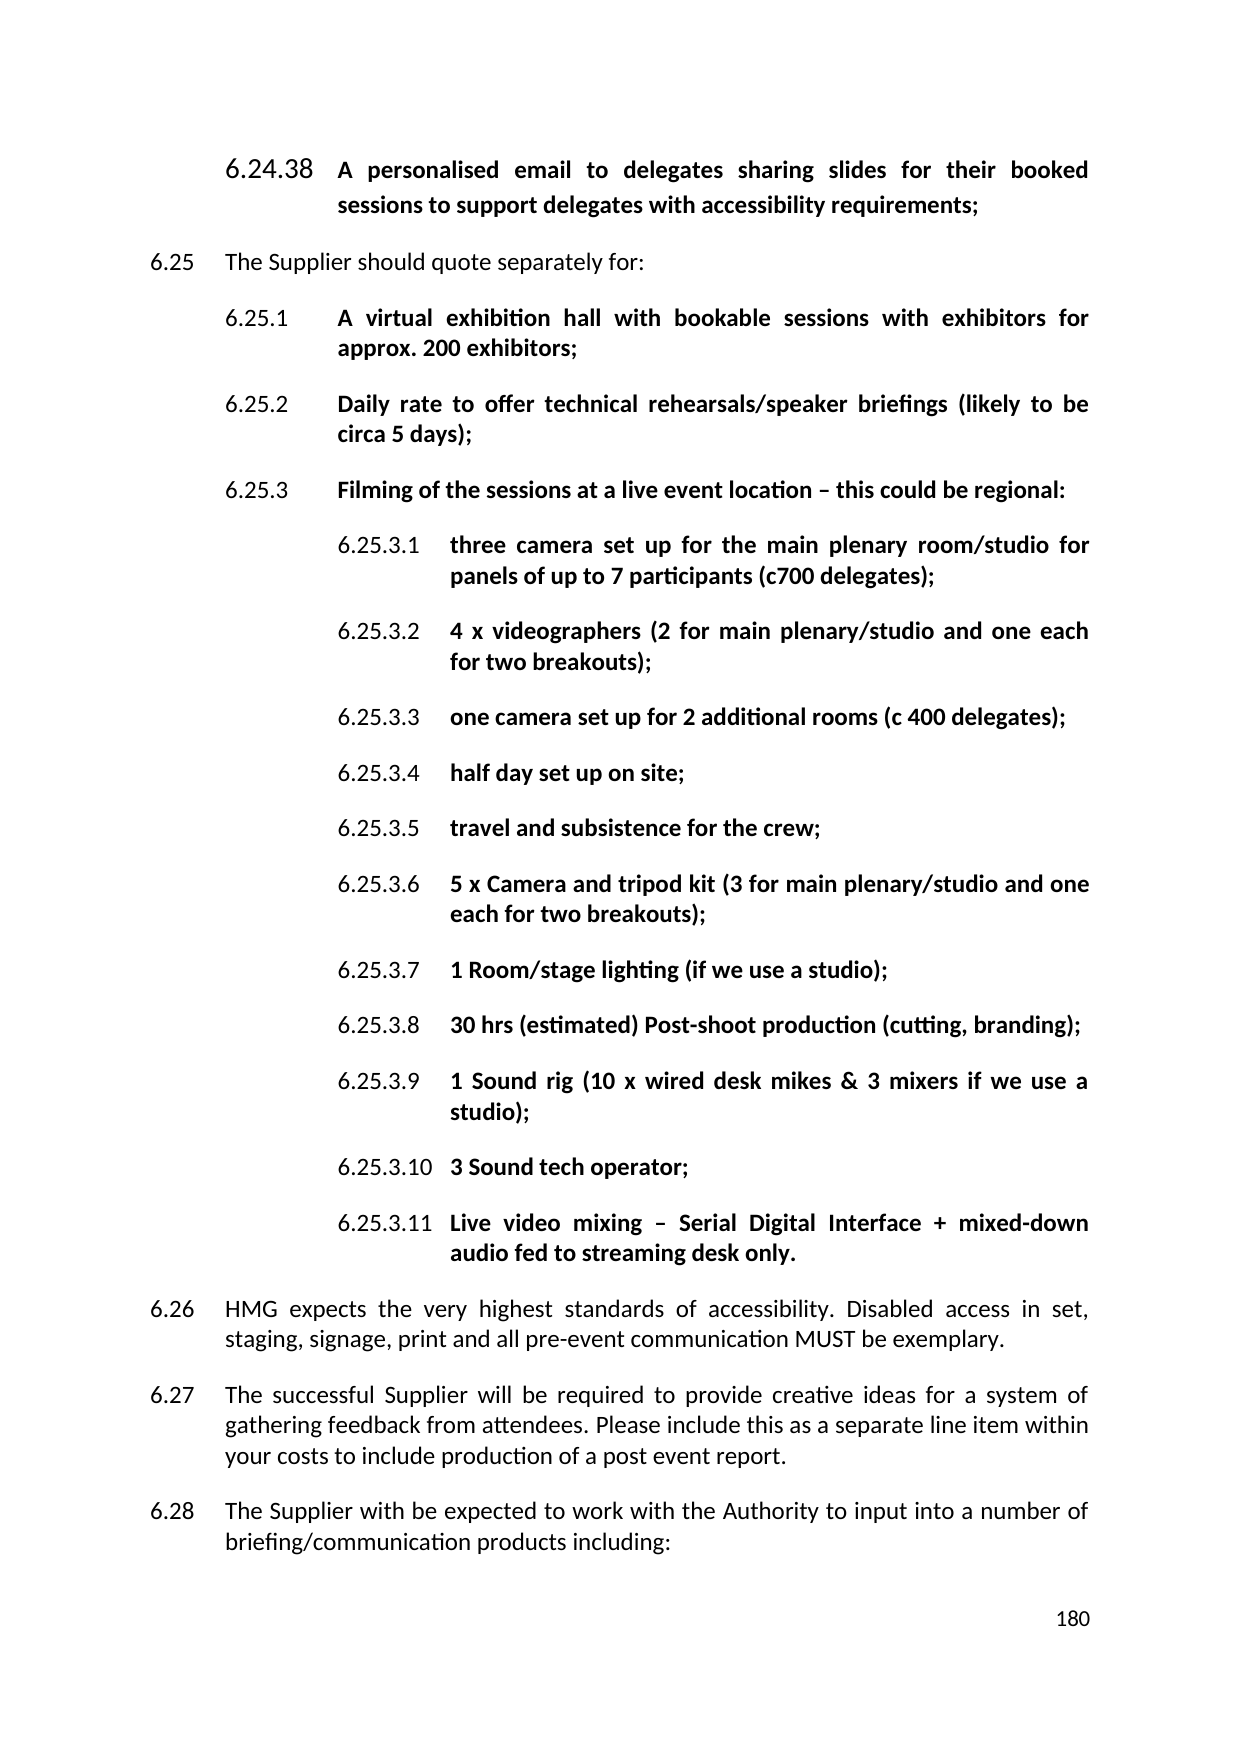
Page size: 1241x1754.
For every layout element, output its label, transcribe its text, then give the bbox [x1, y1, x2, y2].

subtitle A personalised email to delegates sharing slides for their booked sessions to support delegates with accessibility requirements; [225, 150, 1090, 221]
subtitle Daily rate to offer technical rehearsals/speaker briefings (likely to be circa 5 days); [225, 388, 1090, 449]
subtitle 3 Sound tech operator; [337, 1151, 1090, 1182]
subtitle HMG expects the very highest standards of accessibility. Disabled access in set, staging, signage, print and all pre-event communication MUST be exemplary. [150, 1293, 1090, 1354]
subtitle The Supplier should quote separately for: [150, 246, 1090, 277]
subtitle 30 hrs (estimated) Post-shoot production (cutting, branding); [337, 1009, 1090, 1040]
subtitle Live video mixing – Serial Digital Interface + mixed-down audio fed to streaming desk only. [337, 1207, 1090, 1268]
subtitle The Supplier with be expected to work with the Authority to input into a number of briefing/communication products including: [150, 1495, 1090, 1556]
subtitle 4 x videographers (2 for main plenary/studio and one each for two breakouts); [337, 615, 1090, 676]
subtitle half day set up on site; [337, 757, 1090, 787]
subtitle Filming of the sessions at a live event location – this could be regional: [225, 474, 1090, 504]
subtitle one camera set up for 2 additional rooms (c 400 delegates); [337, 701, 1090, 732]
subtitle travel and subsistence for the crew; [337, 812, 1090, 843]
subtitle A virtual exhibition hall with bookable sessions with exhibitors for approx. 200 exhibitors; [225, 302, 1090, 363]
subtitle three camera set up for the main plenary room/studio for panels of up to 7 participants (c700 delegates); [337, 529, 1090, 590]
subtitle 1 Sound rig (10 x wired desk mikes & 3 mixers if we use a studio); [337, 1065, 1090, 1126]
subtitle 5 x Camera and tripod kit (3 for main plenary/studio and one each for two breakouts); [337, 868, 1090, 929]
subtitle 1 Room/stage lighting (if we use a studio); [337, 954, 1090, 984]
subtitle The successful Supplier will be required to provide creative ideas for a system of gathering feedback from attendees. Please include this as a separate line item within your costs to include production of a post event report. [150, 1379, 1090, 1470]
